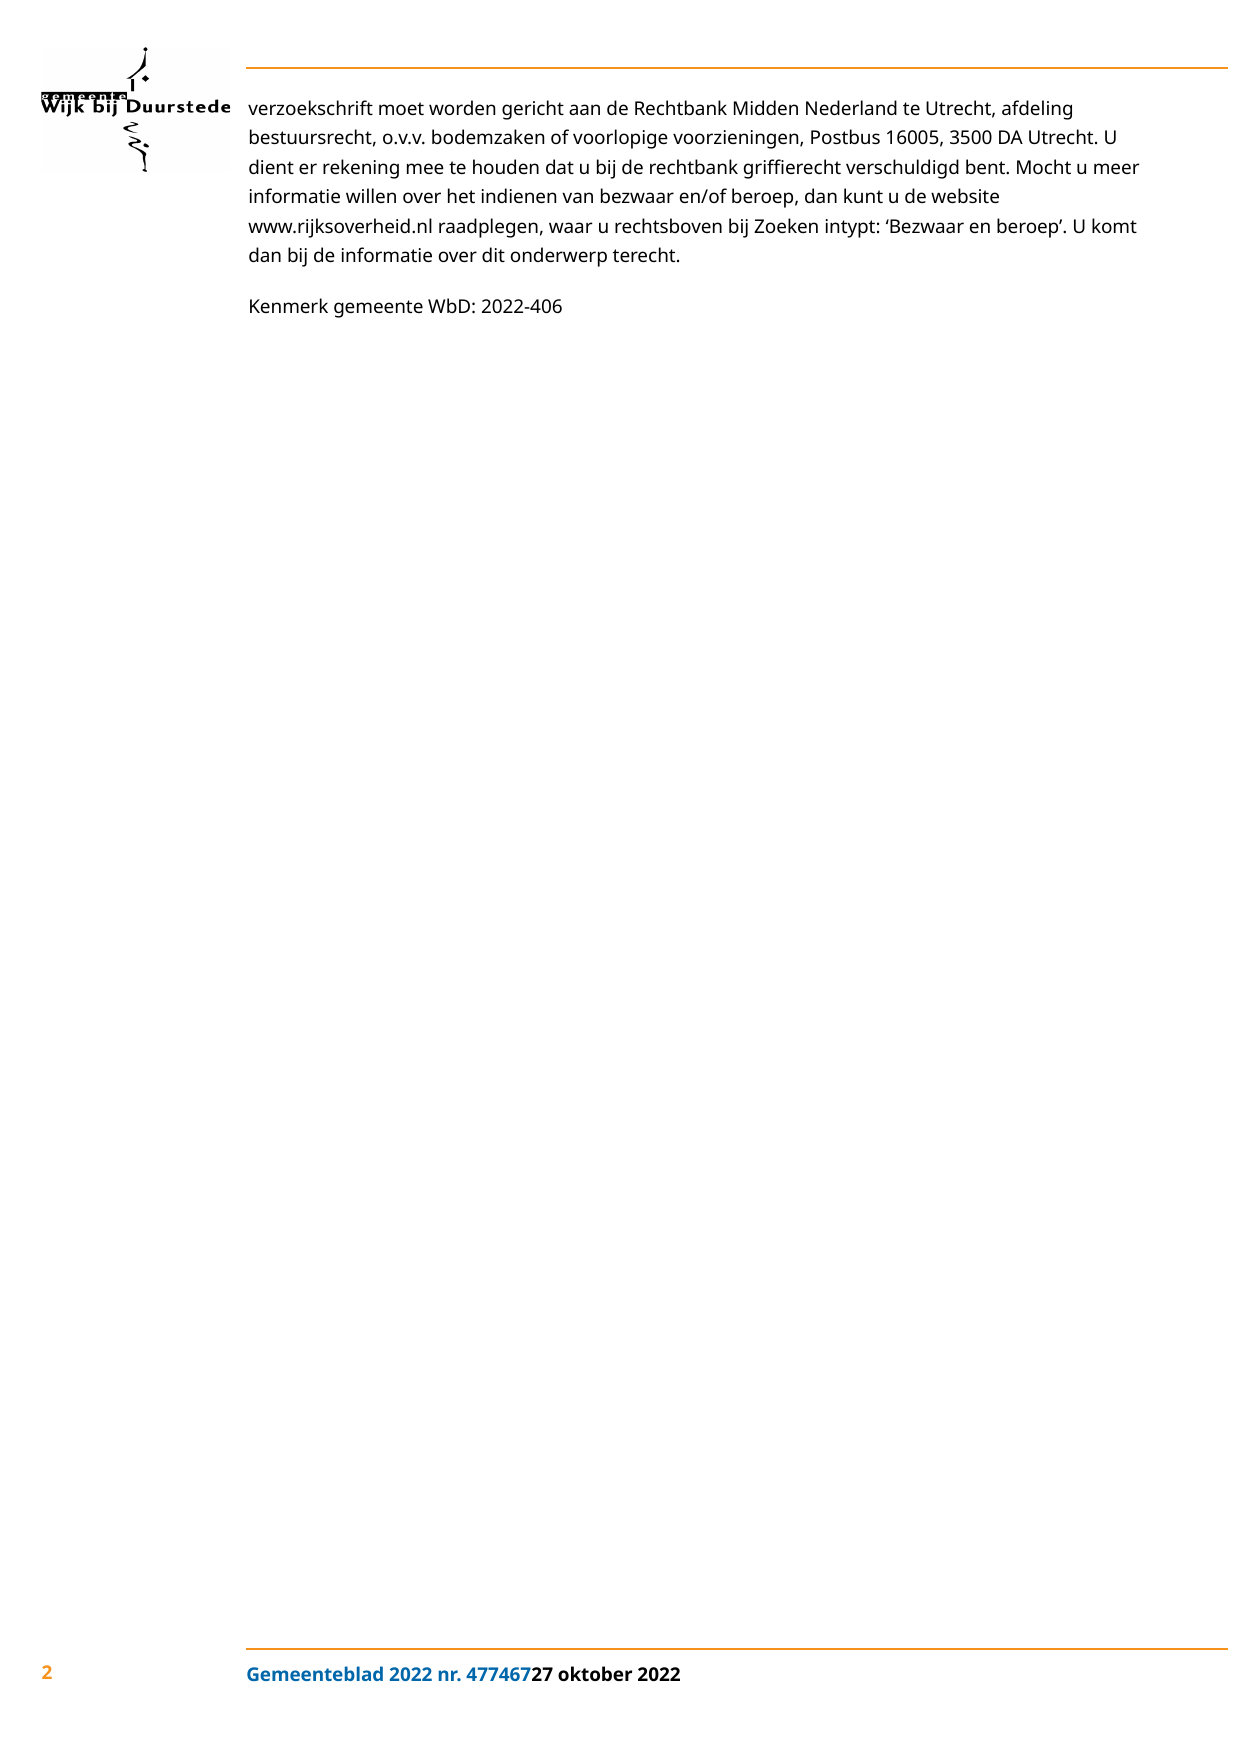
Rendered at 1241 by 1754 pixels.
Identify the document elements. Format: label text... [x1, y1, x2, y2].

text Kenmerk gemeente WbD: 2022-406 [248, 293, 1152, 319]
text verzoekschrift moet worden gericht aan de Rechtbank Midden Nederland te Utrecht, afdeling bestuursrecht, o.v.v. bodemzaken of voorlopige voorzieningen, Postbus 16005, 3500 DA Utrecht. U dient er rekening mee te houden dat u bij de rechtbank griffierecht verschuldigd bent. Mocht u meer informatie willen over het indienen van bezwaar en/of beroep, dan kunt u de website www.rijksoverheid.nl raadplegen, waar u rechtsboven bij Zoeken intypt: ‘Bezwaar en beroep’. U komt dan bij de informatie over dit onderwerp terecht. [248, 95, 1152, 268]
picture [41, 47, 231, 172]
